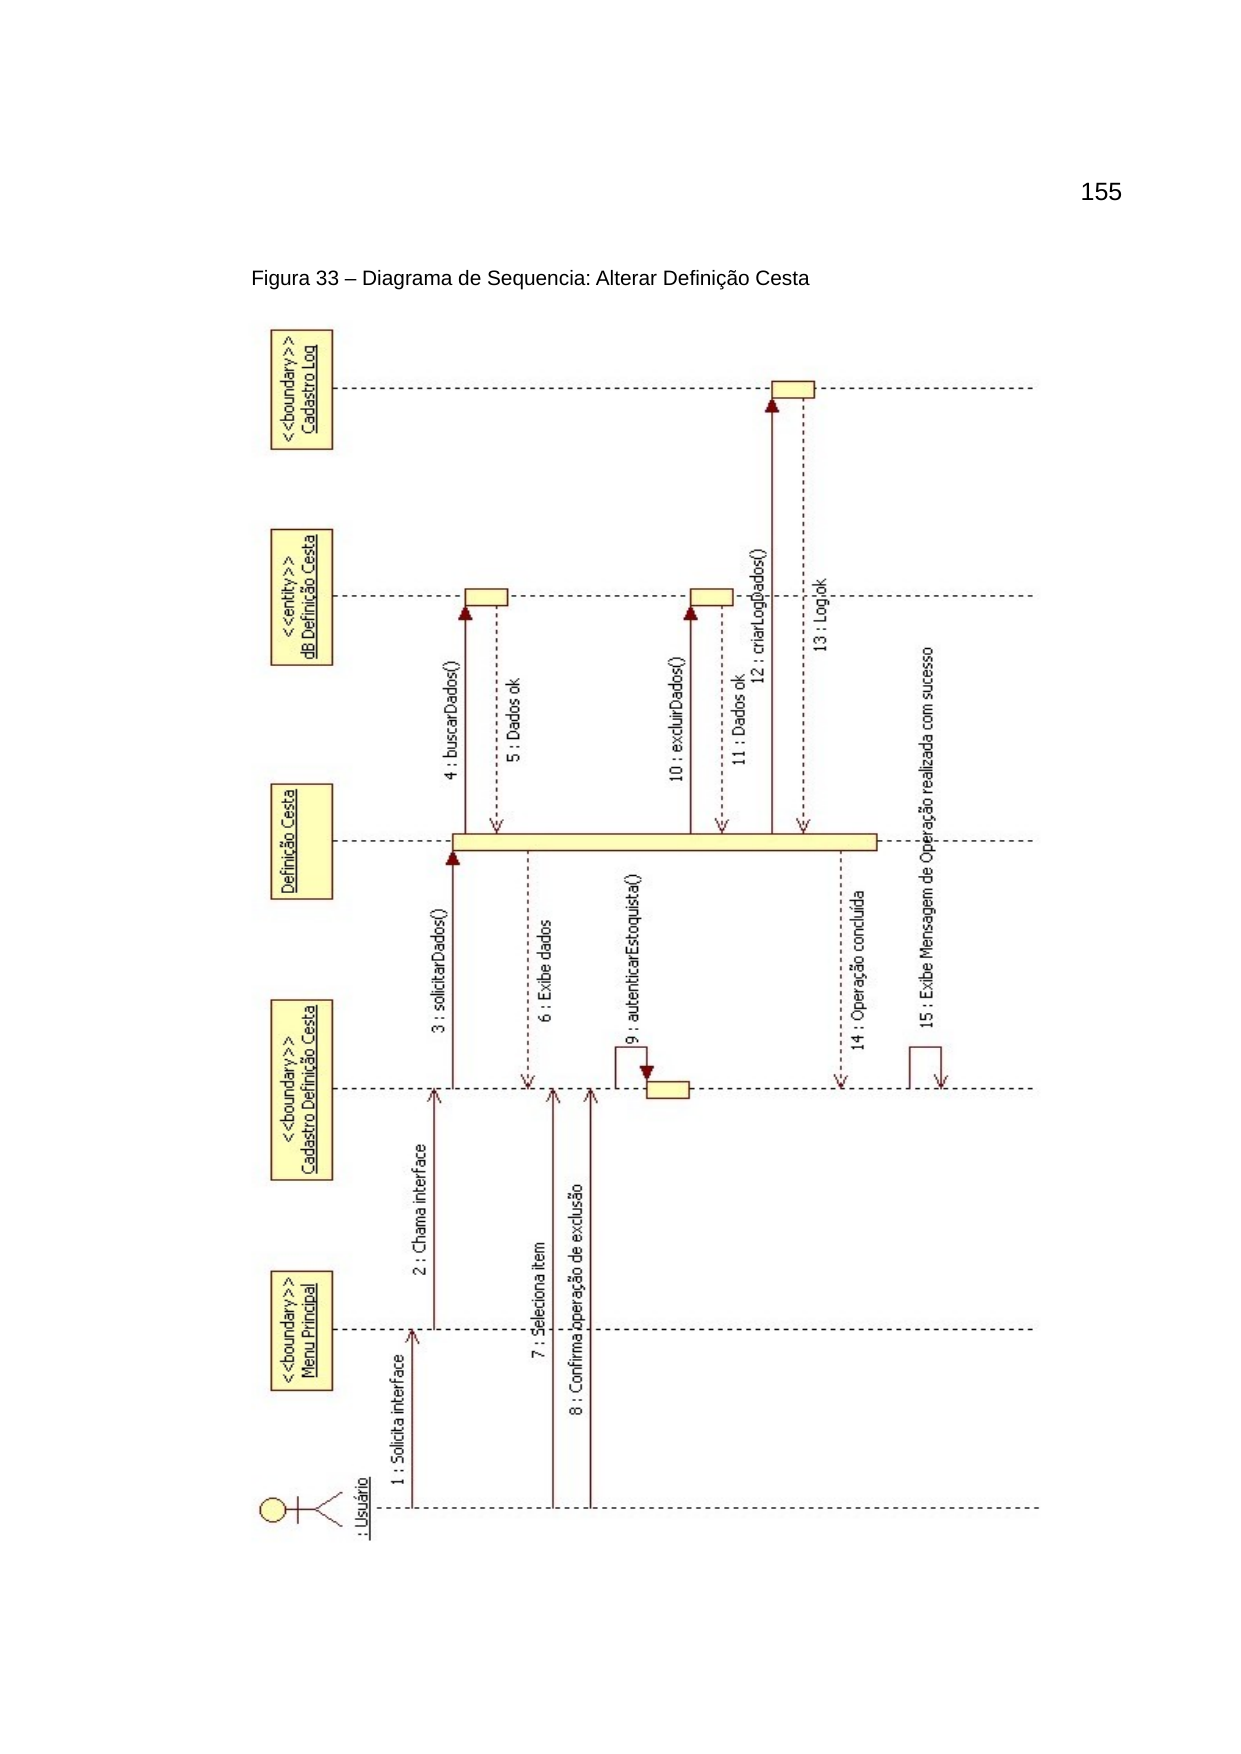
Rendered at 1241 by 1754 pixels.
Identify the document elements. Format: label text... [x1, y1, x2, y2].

picture [227, 302, 1072, 1585]
text Figura 33 – Diagrama de Sequencia: Alterar Definição Cesta [177, 266, 1122, 290]
